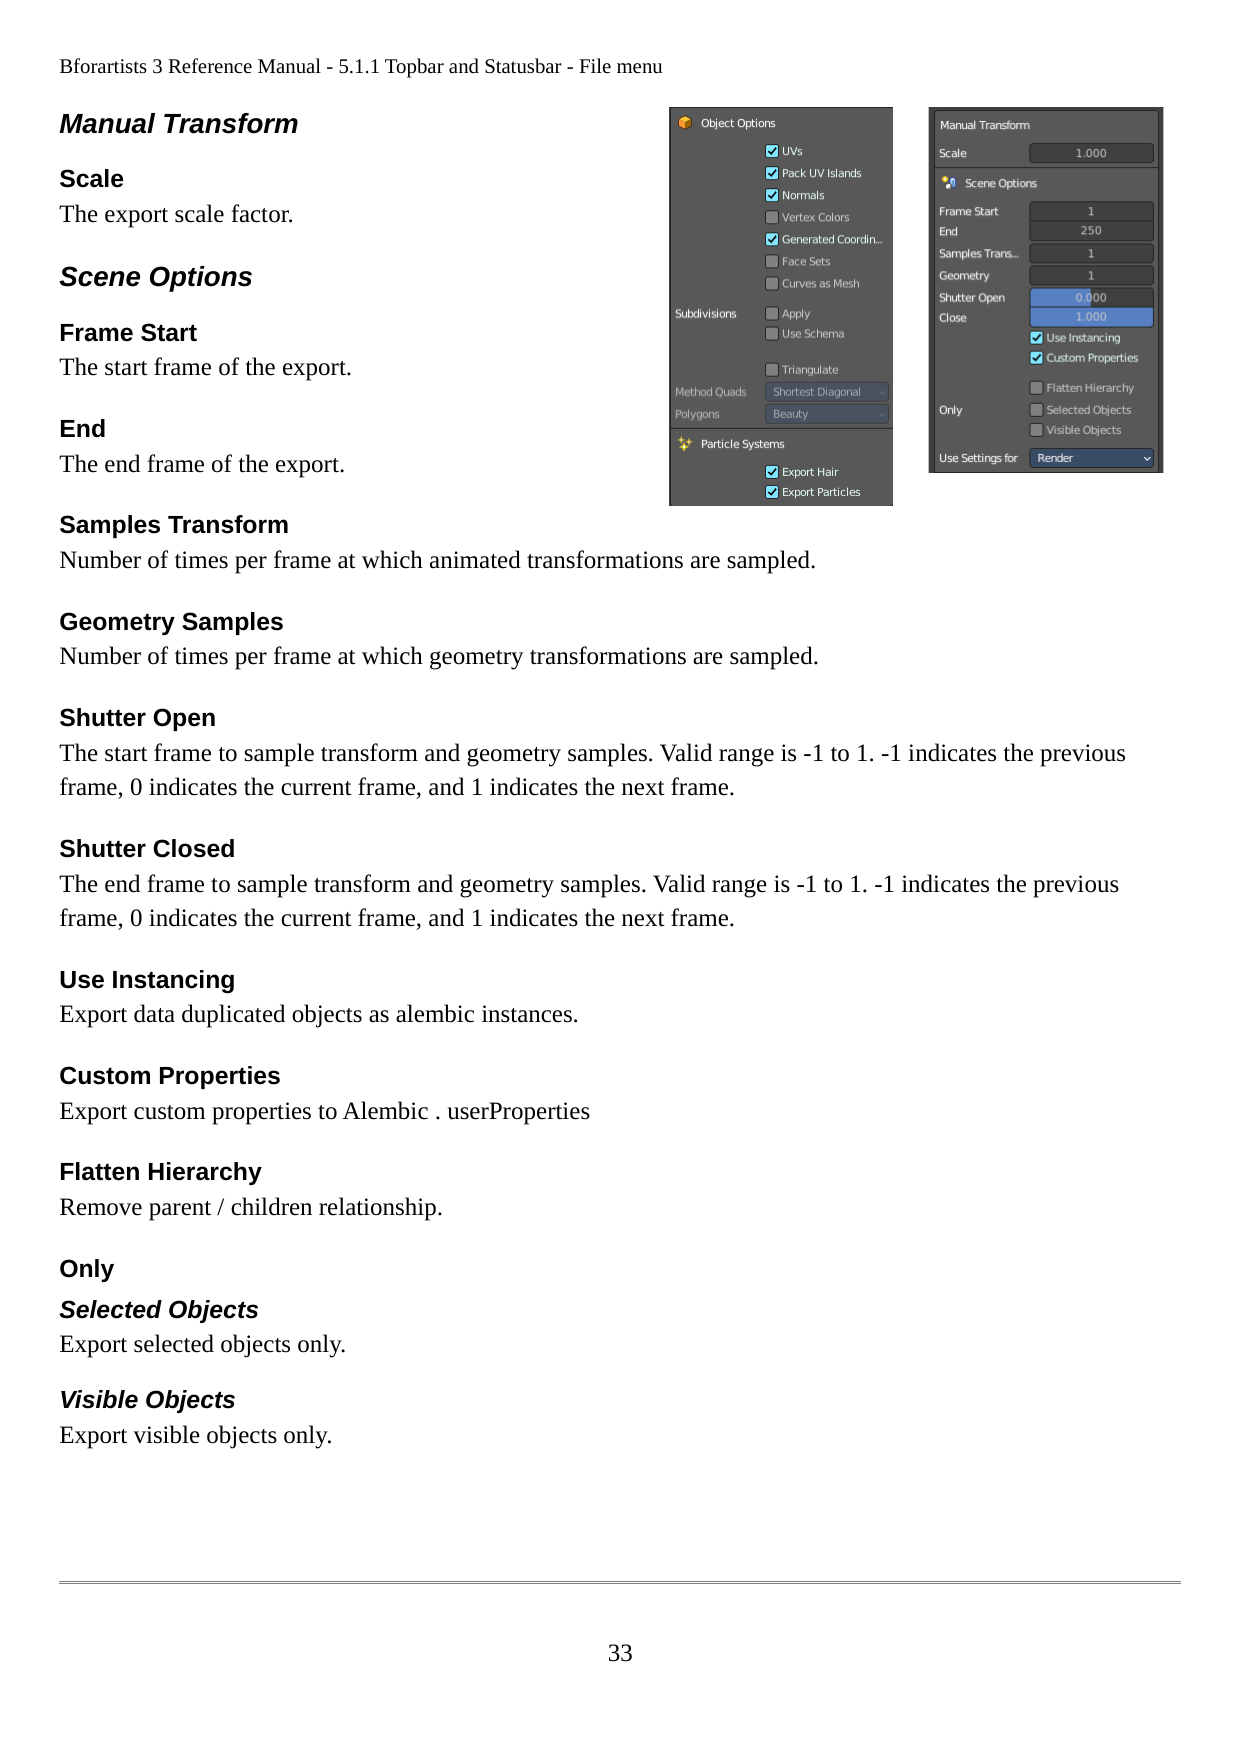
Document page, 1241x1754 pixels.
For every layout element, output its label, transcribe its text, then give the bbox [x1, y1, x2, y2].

subtitle Shutter Closed [59, 834, 1181, 862]
text Export data duplicated objects as alembic instances. [59, 999, 1181, 1028]
subtitle Selected Objects [59, 1295, 1181, 1323]
subtitle Use Instancing [59, 965, 1181, 993]
text [893, 352, 928, 381]
subtitle Samples Transform [59, 510, 1181, 539]
text Export selected objects only. [59, 1329, 1181, 1358]
picture [928, 107, 1164, 473]
text The export scale factor. [59, 199, 669, 228]
subtitle Custom Properties [59, 1061, 1181, 1089]
subtitle [1164, 164, 1181, 193]
subtitle [1164, 261, 1181, 293]
text Number of times per frame at which geometry transformations are sampled. [59, 641, 1181, 670]
subtitle [893, 164, 928, 193]
subtitle [1164, 107, 1181, 139]
text The end frame of the export. [59, 449, 669, 477]
subtitle [893, 318, 928, 346]
text [893, 199, 928, 228]
subtitle End [59, 414, 669, 442]
subtitle Shutter Open [59, 703, 1181, 732]
subtitle Only [59, 1254, 1181, 1282]
text Export custom properties to Alembic . userProperties [59, 1096, 1181, 1124]
subtitle Geometry Samples [59, 607, 1181, 635]
text [893, 449, 1181, 477]
text Export visible objects only. [59, 1420, 1181, 1448]
subtitle [893, 261, 928, 293]
subtitle Manual Transform [59, 107, 669, 139]
subtitle Visible Objects [59, 1385, 1181, 1413]
text Number of times per frame at which animated transformations are sampled. [59, 545, 1181, 574]
picture [669, 107, 893, 506]
subtitle [1164, 414, 1181, 442]
subtitle [1164, 318, 1181, 346]
text [1164, 199, 1181, 228]
subtitle Scale [59, 164, 669, 193]
subtitle Frame Start [59, 318, 669, 346]
subtitle Scene Options [59, 261, 669, 293]
text The start frame to sample transform and geometry samples. Valid range is -1 to 1. -1 indicates the previous frame, 0 indicates the current frame, and 1 indicates the next frame. [59, 738, 1181, 801]
subtitle [893, 107, 928, 139]
text The end frame to sample transform and geometry samples. Valid range is -1 to 1. -1 indicates the previous frame, 0 indicates the current frame, and 1 indicates the next frame. [59, 869, 1181, 932]
text Remove parent / children relationship. [59, 1192, 1181, 1221]
subtitle [893, 414, 928, 442]
text The start frame of the export. [59, 352, 669, 381]
subtitle Flatten Hierarchy [59, 1157, 1181, 1186]
